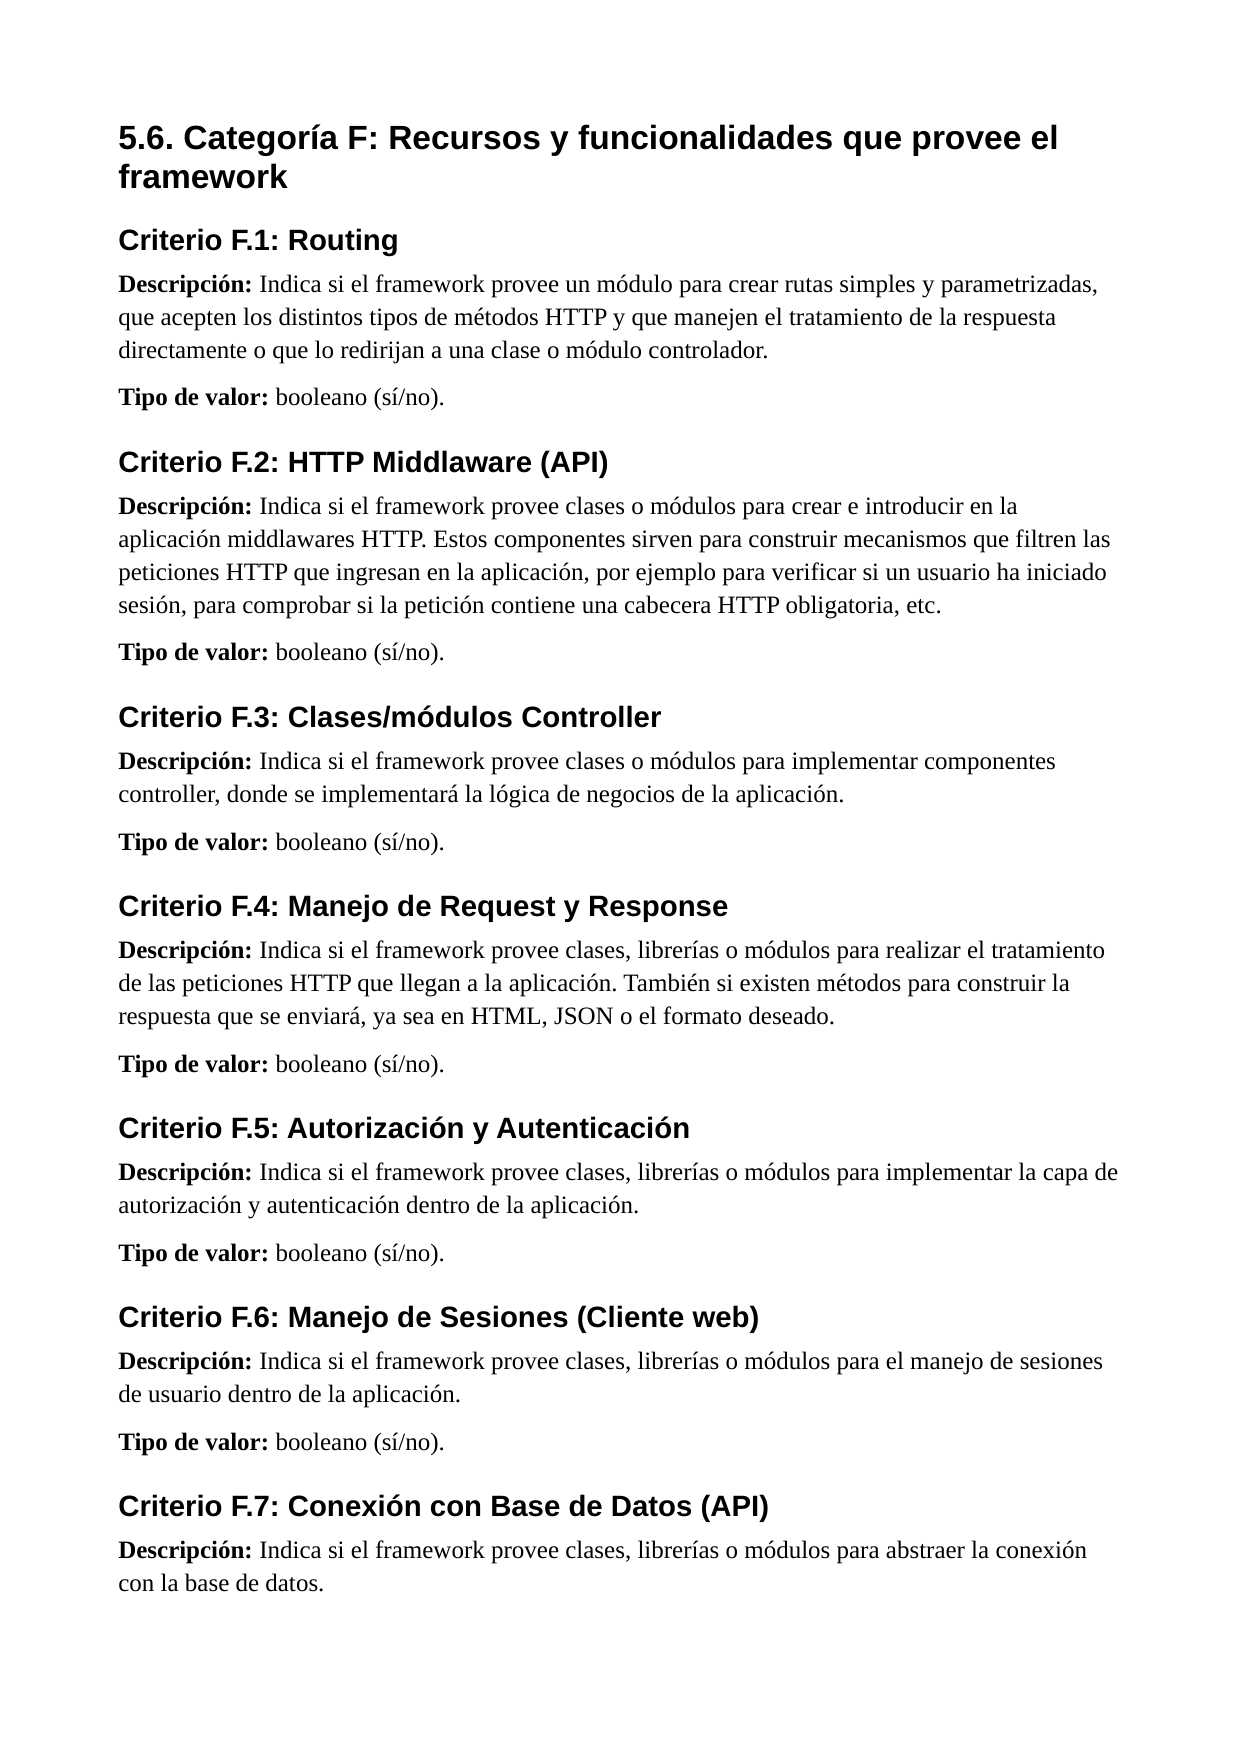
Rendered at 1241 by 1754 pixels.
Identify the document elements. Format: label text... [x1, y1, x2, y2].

text Descripción: Indica si el framework provee un módulo para crear rutas simples y parametrizadas, que acepten los distintos tipos de métodos HTTP y que manejen el tratamiento de la respuesta directamente o que lo redirijan a una clase o módulo controlador. [118, 269, 1122, 363]
text Tipo de valor: booleano (sí/no). [118, 637, 1122, 666]
subtitle Criterio F.6: Manejo de Sesiones (Cliente web) [118, 1300, 1122, 1334]
subtitle Criterio F.3: Clases/módulos Controller [118, 700, 1122, 733]
text Descripción: Indica si el framework provee clases, librerías o módulos para realizar el tratamiento de las peticiones HTTP que llegan a la aplicación. También si existen métodos para construir la respuesta que se enviará, ya sea en HTML, JSON o el formato deseado. [118, 935, 1122, 1030]
text Descripción: Indica si el framework provee clases o módulos para implementar componentes controller, donde se implementará la lógica de negocios de la aplicación. [118, 746, 1122, 808]
subtitle Criterio F.1: Routing [118, 222, 1122, 256]
text Descripción: Indica si el framework provee clases o módulos para crear e introducir en la aplicación middlawares HTTP. Estos componentes sirven para construir mecanismos que filtren las peticiones HTTP que ingresan en la aplicación, por ejemplo para verificar si un usuario ha iniciado sesión, para comprobar si la petición contiene una cabecera HTTP obligatoria, etc. [118, 491, 1122, 619]
subtitle 5.6. Categoría F: Recursos y funcionalidades que provee el framework [118, 118, 1122, 195]
text Tipo de valor: booleano (sí/no). [118, 1238, 1122, 1266]
text Tipo de valor: booleano (sí/no). [118, 382, 1122, 411]
subtitle Criterio F.7: Conexión con Base de Datos (API) [118, 1489, 1122, 1523]
text Tipo de valor: booleano (sí/no). [118, 1049, 1122, 1077]
text Descripción: Indica si el framework provee clases, librerías o módulos para implementar la capa de autorización y autenticación dentro de la aplicación. [118, 1157, 1122, 1219]
text Descripción: Indica si el framework provee clases, librerías o módulos para el manejo de sesiones de usuario dentro de la aplicación. [118, 1346, 1122, 1408]
subtitle Criterio F.2: HTTP Middlaware (API) [118, 444, 1122, 478]
text Tipo de valor: booleano (sí/no). [118, 827, 1122, 855]
text Tipo de valor: booleano (sí/no). [118, 1427, 1122, 1456]
subtitle Criterio F.4: Manejo de Request y Response [118, 889, 1122, 922]
text Descripción: Indica si el framework provee clases, librerías o módulos para abstraer la conexión con la base de datos. [118, 1535, 1122, 1597]
subtitle Criterio F.5: Autorización y Autenticación [118, 1111, 1122, 1144]
